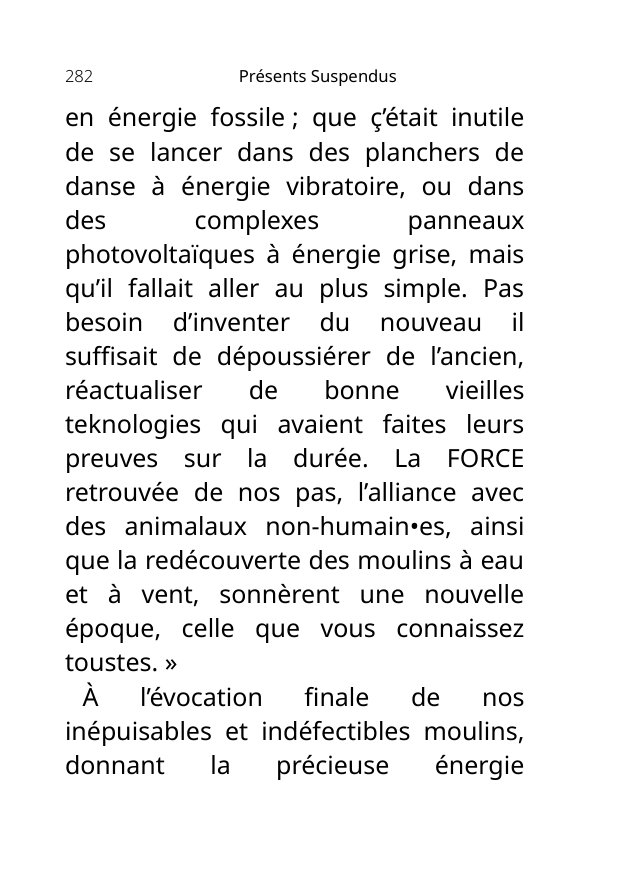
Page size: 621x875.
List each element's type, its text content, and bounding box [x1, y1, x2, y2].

text À l’évocation finale de nos inépuisables et indéfectibles moulins, donnant la précieuse énergie [65, 679, 524, 781]
text en énergie fossile ; que ç’était inutile de se lancer dans des planchers de danse à énergie vibratoire, ou dans des complexes panneaux photovoltaïques à énergie grise, mais qu’il fallait aller au plus simple. Pas besoin d’inventer du nouveau il suffisait de dépoussiérer de l’ancien, réactualiser de bonne vieilles teknologies qui avaient faites leurs preuves sur la durée. La FORCE retrouvée de nos pas, l’alliance avec des animalaux non-humain•es, ainsi que la redécouverte des moulins à eau et à vent, sonnèrent une nouvelle époque, celle que vous connaissez toustes. » [65, 100, 524, 679]
